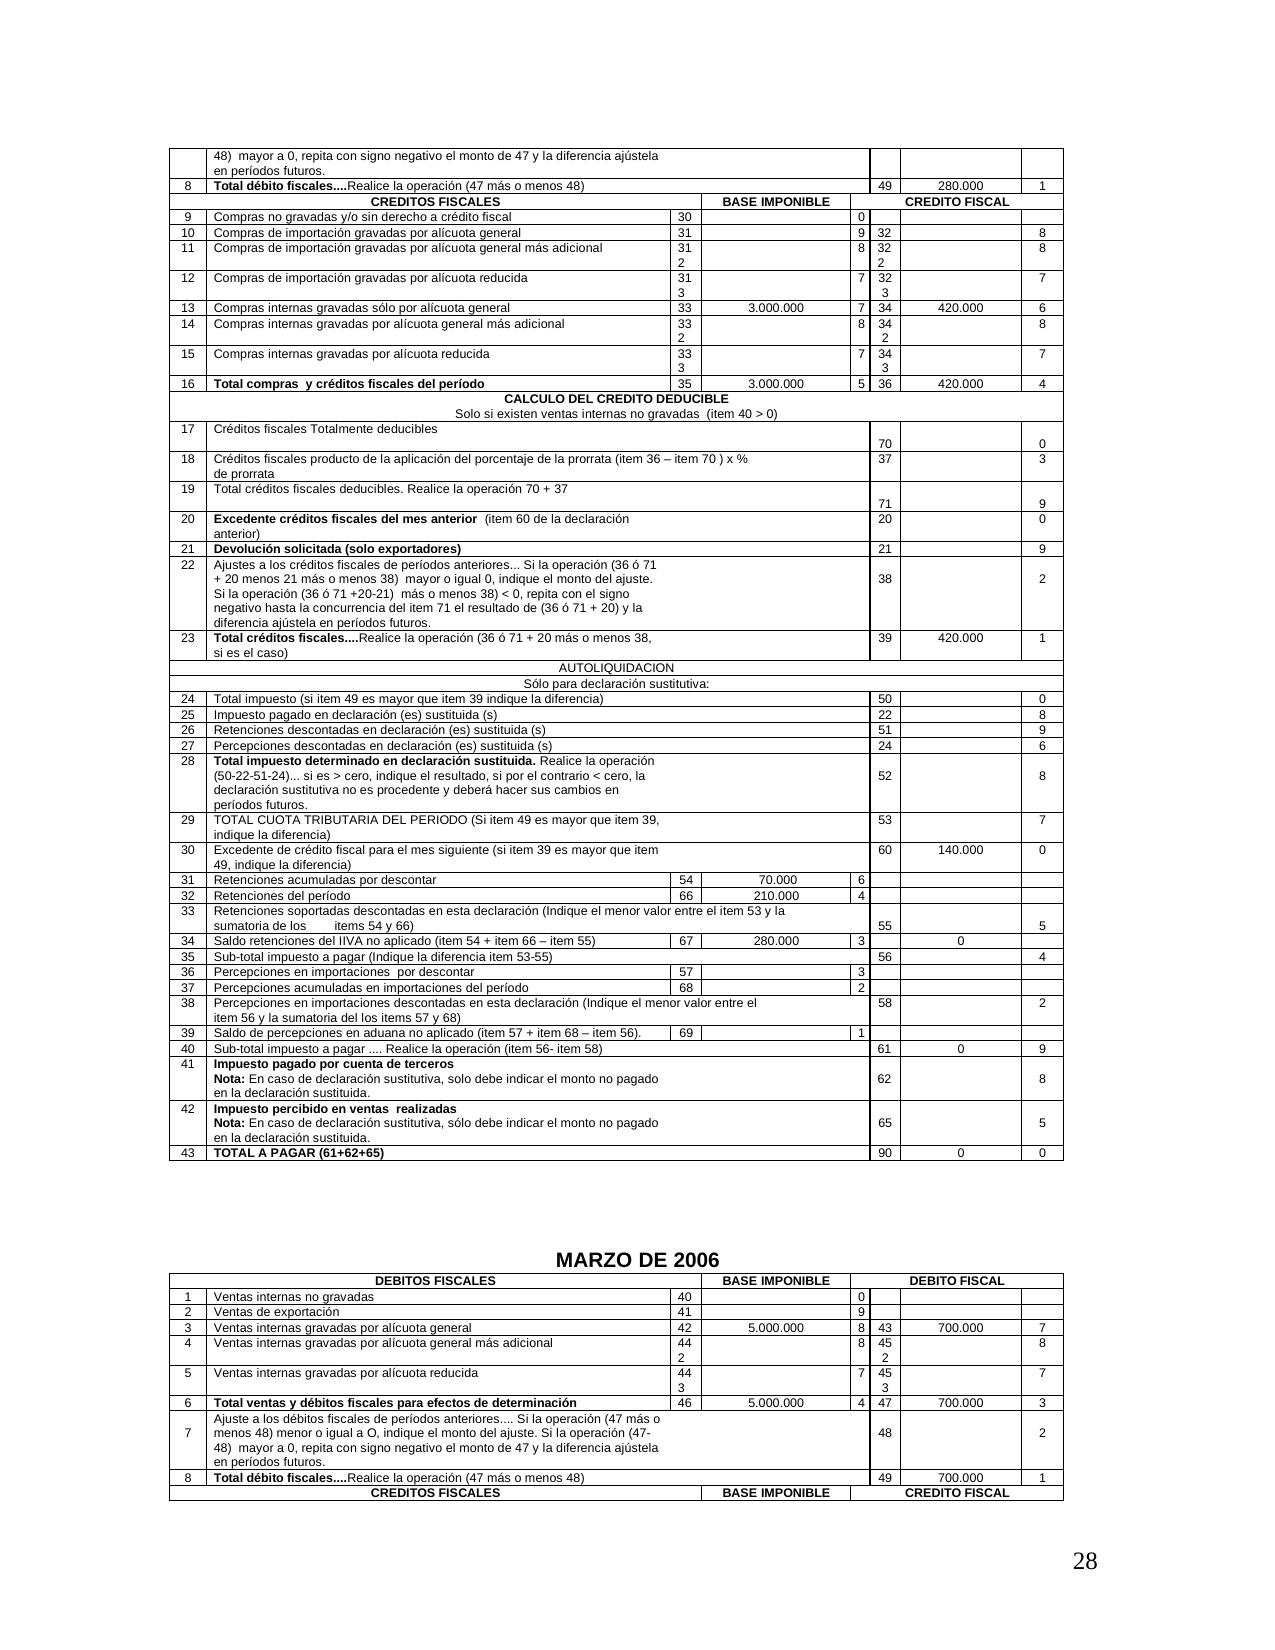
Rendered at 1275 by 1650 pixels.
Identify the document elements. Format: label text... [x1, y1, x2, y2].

table_cell CALCULO DEL CREDITO DEDUCIBLE Solo si existen ventas internas no gravadas (item 40 > 0) [170, 392, 1063, 421]
table_cell 0 [1022, 843, 1063, 872]
table_cell [702, 346, 850, 375]
table_cell Excedente créditos fiscales del mes anterior (item 60 de la declaración anterior) [207, 512, 670, 541]
table_cell 8 [851, 316, 869, 345]
table_cell 20 [170, 512, 206, 541]
table_cell 21 [170, 542, 206, 556]
table_cell [702, 1289, 850, 1303]
table_cell 7 [1022, 271, 1063, 300]
table_cell 46 [671, 1396, 701, 1410]
table_cell [901, 692, 1021, 706]
table_cell [670, 738, 702, 753]
table_cell 40 [671, 1289, 701, 1303]
table_cell 8 [851, 1320, 869, 1334]
table_cell Total débito fiscales....Realice la operación (47 más o menos 48) [207, 179, 670, 193]
table_cell Compras de importación gravadas por alícuota general más adicional [207, 241, 670, 270]
table_cell [851, 843, 869, 872]
table_cell [901, 723, 1021, 737]
table_cell Total impuesto (si item 49 es mayor que item 39 indique la diferencia) [207, 692, 670, 706]
table_cell 6 [851, 873, 869, 887]
table_cell 6 [170, 1396, 206, 1410]
table_cell [702, 949, 851, 964]
table_cell [767, 452, 797, 481]
table_cell 5 [851, 376, 869, 391]
table_cell [670, 149, 702, 178]
table_cell 57 [671, 965, 701, 979]
table_cell [702, 813, 851, 842]
table_cell [777, 996, 833, 1025]
table_cell Compras no gravadas y/o sin derecho a crédito fiscal [207, 210, 670, 224]
table_cell [851, 179, 869, 193]
table_cell [851, 1041, 869, 1056]
table_cell [702, 1411, 851, 1469]
table_cell 71 [871, 482, 900, 511]
table_cell [702, 692, 851, 706]
table_cell [702, 512, 851, 541]
table_cell 52 [871, 754, 900, 812]
table_cell 21 [871, 542, 900, 556]
table_cell 4 [851, 888, 869, 903]
table_cell [702, 723, 851, 737]
table_cell 0 [1022, 422, 1063, 451]
table_cell CREDITOS FISCALES [170, 194, 701, 209]
table_cell 8 [1022, 1057, 1063, 1100]
table_cell [871, 965, 900, 979]
table_cell Total compras y créditos fiscales del período [207, 376, 670, 391]
table_cell 31 [671, 225, 701, 240]
table_cell 7 [851, 271, 869, 300]
table_cell 33 [170, 904, 206, 933]
table_cell 66 [671, 888, 701, 903]
table_cell [702, 1470, 851, 1484]
table_cell [851, 631, 869, 660]
table_cell [702, 316, 850, 345]
table_cell [851, 1101, 869, 1145]
table_cell 69 [671, 1026, 701, 1040]
table_cell 9 [170, 210, 206, 224]
table_cell [702, 149, 851, 178]
table_cell Saldo retenciones del IIVA no aplicado (item 54 + item 66 – item 55) [207, 934, 670, 948]
table_cell 3.000.000 [702, 301, 850, 315]
table_cell [851, 422, 869, 451]
table_cell 43 [871, 1320, 900, 1334]
table_cell [670, 949, 702, 964]
table_cell Ajustes a los créditos fiscales de períodos anteriores... Si la operación (36 ó 71 + 20 menos 21 más o menos 38) mayor o igual 0, indique el monto del ajuste. Si la operación (36 ó 71 +20-21) más o menos 38) < 0, repita con el signo negativo hasta la concurrencia del item 71 el resultado de (36 ó 71 + 20) y la diferencia ajústela en períodos futuros. [207, 557, 670, 630]
table_cell Total débito fiscales....Realice la operación (47 más o menos 48) [207, 1470, 670, 1484]
table_cell [702, 631, 851, 660]
table_cell 31 [170, 873, 206, 887]
table_cell [901, 888, 1021, 903]
table_cell 61 [871, 1041, 900, 1056]
table_cell 2 [1022, 996, 1063, 1025]
table_cell [901, 452, 1021, 481]
table_cell [702, 1146, 851, 1160]
table_cell [702, 707, 851, 722]
table_cell [670, 1041, 702, 1056]
table_cell 16 [170, 376, 206, 391]
table_cell 420.000 [901, 376, 1021, 391]
table_cell [702, 179, 851, 193]
table_cell 8 [1022, 1336, 1063, 1364]
table_cell Excedente de crédito fiscal para el mes siguiente (si item 39 es mayor que item 49, indique la diferencia) [207, 843, 670, 872]
table_cell 29 [170, 813, 206, 842]
table_cell 67 [671, 934, 701, 948]
table_cell [702, 482, 851, 511]
table_cell [827, 904, 851, 933]
table_cell AUTOLIQUIDACION [170, 661, 1063, 675]
table_cell [901, 1057, 1021, 1100]
table_cell Sub-total impuesto a pagar (Indique la diferencia item 53-55) [207, 949, 670, 964]
table_cell [851, 949, 869, 964]
table_cell [702, 422, 851, 451]
table_cell [901, 996, 1021, 1025]
table_cell 8 [1022, 316, 1063, 345]
table_cell Ajuste a los débitos fiscales de períodos anteriores.... Si la operación (47 más o menos 48) menor o igual a O, indique el monto del ajuste. Si la operación (47-48) mayor a 0, repita con signo negativo el monto de 47 y la diferencia ajústela en períodos futuros. [207, 1411, 670, 1469]
table_cell 15 [170, 346, 206, 375]
table_cell 54 [671, 873, 701, 887]
table_cell 90 [871, 1146, 900, 1160]
table_cell 70.000 [702, 873, 850, 887]
table_cell [1022, 873, 1063, 887]
table_cell [670, 542, 702, 556]
table_cell 5.000.000 [702, 1320, 850, 1334]
table_cell Devolución solicitada (solo exportadores) [207, 542, 670, 556]
table_cell [901, 1026, 1021, 1040]
table_cell [702, 754, 851, 812]
table_cell Retenciones descontadas en declaración (es) sustituida (s) [207, 723, 670, 737]
table_cell Impuesto percibido en ventas realizadas Nota: En caso de declaración sustitutiva, sólo debe indicar el monto no pagado en la declaración sustituida. [207, 1101, 670, 1145]
table_cell [702, 557, 851, 630]
table_cell 12 [170, 271, 206, 300]
table_cell [797, 452, 851, 481]
table_cell TOTAL A PAGAR (61+62+65) [207, 1146, 670, 1160]
table_cell 443 [671, 1366, 701, 1394]
table_cell 0 [1022, 512, 1063, 541]
table_cell [1022, 1305, 1063, 1319]
table_cell [901, 225, 1021, 240]
table_cell [901, 316, 1021, 345]
table_cell [702, 980, 850, 995]
table_cell [670, 482, 702, 511]
table_cell 33 [671, 301, 701, 315]
table_cell 28 [170, 754, 206, 812]
table_cell 9 [851, 1305, 869, 1319]
table_cell [901, 813, 1021, 842]
table_cell [851, 452, 869, 481]
table_cell 420.000 [901, 301, 1021, 315]
table_header DEBITO FISCAL [851, 1274, 1063, 1288]
table_cell [851, 557, 869, 630]
table_cell 30 [170, 843, 206, 872]
table_cell [702, 225, 850, 240]
table_cell [901, 346, 1021, 375]
table_cell [702, 1336, 850, 1364]
table_cell 35 [170, 949, 206, 964]
table_cell [702, 965, 850, 979]
table_cell [833, 996, 851, 1025]
table_cell 53 [871, 813, 900, 842]
table_cell Sub-total impuesto a pagar .... Realice la operación (item 56- item 58) [207, 1041, 670, 1056]
text MARZO DE 2006 [177, 1248, 1098, 1272]
table_cell 9 [1022, 723, 1063, 737]
table_cell Ventas internas gravadas por alícuota general [207, 1320, 670, 1334]
table_cell 4 [1022, 376, 1063, 391]
table_cell [670, 512, 702, 541]
table_cell [871, 1289, 900, 1303]
table_cell 1 [1022, 179, 1063, 193]
table_cell [901, 210, 1021, 224]
table_cell [670, 557, 702, 630]
table_cell 0 [851, 210, 869, 224]
table_cell 27 [170, 738, 206, 753]
table_cell Percepciones descontadas en declaración (es) sustituida (s) [207, 738, 670, 753]
table_cell [901, 149, 1021, 178]
table_cell [702, 1101, 851, 1145]
table_cell [670, 692, 702, 706]
table_cell [1022, 934, 1063, 948]
table_cell Ventas de exportación [207, 1305, 670, 1319]
table_cell Ventas internas gravadas por alícuota general más adicional [207, 1336, 670, 1364]
table_cell [901, 980, 1021, 995]
table_cell [670, 813, 702, 842]
table_cell [851, 1411, 869, 1469]
table_cell [670, 422, 702, 451]
table_cell 8 [1022, 241, 1063, 270]
table_cell Sólo para declaración sustitutiva: [170, 676, 1063, 691]
table_cell 42 [170, 1101, 206, 1145]
table_cell [901, 707, 1021, 722]
table_cell 7 [1022, 346, 1063, 375]
table_cell 1 [851, 1026, 869, 1040]
table_cell 343 [871, 346, 900, 375]
table_cell 49 [871, 1470, 900, 1484]
table_cell [702, 271, 850, 300]
table_cell [851, 512, 869, 541]
table_cell [871, 980, 900, 995]
table_cell [670, 1146, 702, 1160]
table_cell 4 [170, 1336, 206, 1364]
table_cell [851, 542, 869, 556]
table_header DEBITOS FISCALES [170, 1274, 701, 1288]
table_cell [901, 482, 1021, 511]
table_cell 47 [871, 1396, 900, 1410]
table_cell Compras internas gravadas por alícuota reducida [207, 346, 670, 375]
table_cell 18 [170, 452, 206, 481]
table_cell 62 [871, 1057, 900, 1100]
table_cell 5 [1022, 1101, 1063, 1145]
table_cell 49 [871, 179, 900, 193]
table_cell 3 [851, 934, 869, 948]
table_cell 0 [901, 1146, 1021, 1160]
table_cell [851, 738, 869, 753]
table_cell 452 [871, 1336, 900, 1364]
table_cell 3 [1022, 452, 1063, 481]
table_cell 140.000 [901, 843, 1021, 872]
table_cell Ventas internas gravadas por alícuota reducida [207, 1366, 670, 1394]
table_cell TOTAL CUOTA TRIBUTARIA DEL PERIODO (Si item 49 es mayor que item 39, indique la diferencia) [207, 813, 670, 842]
table_cell 7 [170, 1411, 206, 1469]
table_cell 37 [170, 980, 206, 995]
table_cell 6 [1022, 301, 1063, 315]
table_cell 36 [170, 965, 206, 979]
table_cell [901, 754, 1021, 812]
table_cell [871, 1305, 900, 1319]
table_cell [901, 949, 1021, 964]
table_cell [901, 1411, 1021, 1469]
table_cell 9 [1022, 542, 1063, 556]
table_cell 22 [170, 557, 206, 630]
table_cell 332 [671, 316, 701, 345]
table_cell [670, 1470, 702, 1484]
table_cell 56 [871, 949, 900, 964]
table_cell 39 [170, 1026, 206, 1040]
table_cell Total impuesto determinado en declaración sustituida. Realice la operación (50-22-51-24)... si es > cero, indique el resultado, si por el contrario < cero, la declaración sustitutiva no es procedente y deberá hacer sus cambios en períodos futuros. [207, 754, 670, 812]
table_cell Retenciones soportadas descontadas en esta declaración (Indique el menor valor entre el item 53 y la sumatoria de los items 54 y 66) [207, 904, 810, 933]
table_cell [851, 482, 869, 511]
table_cell [851, 692, 869, 706]
table_cell [702, 241, 850, 270]
table_cell CREDITO FISCAL [851, 194, 1063, 209]
table_cell [901, 1101, 1021, 1145]
table_cell 7 [851, 346, 869, 375]
table_cell [901, 904, 1021, 933]
table_cell 0 [1022, 1146, 1063, 1160]
table_cell 700.000 [901, 1320, 1021, 1334]
table_cell [702, 738, 851, 753]
table_cell Percepciones acumuladas en importaciones del período [207, 980, 670, 995]
table_cell 3 [1022, 1396, 1063, 1410]
table_cell [851, 723, 869, 737]
table_cell 13 [170, 301, 206, 315]
table_cell 313 [671, 271, 701, 300]
table_cell 48 [871, 1411, 900, 1469]
table_cell [901, 422, 1021, 451]
table_cell Retenciones del período [207, 888, 670, 903]
table_cell 9 [851, 225, 869, 240]
table_cell [170, 149, 206, 178]
table_cell [1022, 888, 1063, 903]
table_cell 700.000 [901, 1470, 1021, 1484]
table_cell 24 [871, 738, 900, 753]
table_cell [901, 542, 1021, 556]
table_cell 30 [671, 210, 701, 224]
table_cell [901, 738, 1021, 753]
table_cell 0 [901, 934, 1021, 948]
table_cell 2 [1022, 1411, 1063, 1469]
table_cell 65 [871, 1101, 900, 1145]
table_cell 1 [1022, 1470, 1063, 1484]
table_cell 442 [671, 1336, 701, 1364]
table_cell Retenciones acumuladas por descontar [207, 873, 670, 887]
table_cell 43 [170, 1146, 206, 1160]
table_cell 17 [170, 422, 206, 451]
table_cell 19 [170, 482, 206, 511]
table_cell 8 [851, 1336, 869, 1364]
table_cell [810, 904, 827, 933]
table_cell [670, 754, 702, 812]
table_cell 70 [871, 422, 900, 451]
table_cell Ventas internas no gravadas [207, 1289, 670, 1303]
table_cell [1022, 149, 1063, 178]
table_cell 3 [170, 1320, 206, 1334]
table_cell 23 [170, 631, 206, 660]
table_cell [702, 1057, 851, 1100]
table_cell 11 [170, 241, 206, 270]
table_cell 9 [1022, 482, 1063, 511]
table_cell [1022, 1289, 1063, 1303]
table_cell 32 [170, 888, 206, 903]
table_cell 60 [871, 843, 900, 872]
table_cell 50 [871, 692, 900, 706]
table_cell 35 [671, 376, 701, 391]
table_cell 5.000.000 [702, 1396, 850, 1410]
table_cell [1022, 1026, 1063, 1040]
table_cell 7 [851, 1366, 869, 1394]
table_cell [901, 557, 1021, 630]
table_cell 32 [871, 225, 900, 240]
table_cell 1 [170, 1289, 206, 1303]
table_cell 210.000 [702, 888, 850, 903]
table_cell Total créditos fiscales deducibles. Realice la operación 70 + 37 [207, 482, 670, 511]
table_cell 34 [871, 301, 900, 315]
table_cell [851, 149, 869, 178]
table_cell 0 [851, 1289, 869, 1303]
table_cell 36 [871, 376, 900, 391]
table_cell 322 [871, 241, 900, 270]
table_cell [901, 1305, 1021, 1319]
table_cell [670, 843, 702, 872]
table_cell 8 [1022, 225, 1063, 240]
table_cell CREDITO FISCAL [851, 1486, 1063, 1500]
table_cell 323 [871, 271, 900, 300]
table_cell 7 [1022, 1366, 1063, 1394]
table_cell [670, 1057, 702, 1100]
table_cell [871, 1026, 900, 1040]
table_cell 38 [871, 557, 900, 630]
table_cell 4 [1022, 949, 1063, 964]
table_cell [702, 1305, 850, 1319]
table_cell [851, 1057, 869, 1100]
table_cell 8 [1022, 754, 1063, 812]
table_cell 3.000.000 [702, 376, 850, 391]
table_cell 4 [851, 1396, 869, 1410]
table_cell [1022, 965, 1063, 979]
table_cell 700.000 [901, 1396, 1021, 1410]
table_cell [851, 1470, 869, 1484]
table_cell 7 [1022, 813, 1063, 842]
table_cell 22 [871, 707, 900, 722]
table_cell Impuesto pagado por cuenta de terceros Nota: En caso de declaración sustitutiva, solo debe indicar el monto no pagado en la declaración sustituida. [207, 1057, 670, 1100]
table_cell [901, 241, 1021, 270]
table_cell Percepciones en importaciones descontadas en esta declaración (Indique el menor valor entre el item 56 y la sumatoria del los items 57 y 68) [207, 996, 777, 1025]
table_cell 8 [851, 241, 869, 270]
table_cell [871, 934, 900, 948]
table_cell 8 [1022, 707, 1063, 722]
table_cell [702, 1026, 850, 1040]
table_cell CREDITOS FISCALES [170, 1486, 701, 1500]
table_cell [702, 1366, 850, 1394]
table_cell 5 [170, 1366, 206, 1394]
table_cell 9 [1022, 1041, 1063, 1056]
table_cell [901, 1336, 1021, 1364]
table_cell [871, 210, 900, 224]
table_cell [702, 210, 850, 224]
table_cell 24 [170, 692, 206, 706]
table_cell 280.000 [702, 934, 850, 948]
table_cell [670, 179, 702, 193]
table_cell [670, 723, 702, 737]
table_cell 39 [871, 631, 900, 660]
table_cell 8 [170, 179, 206, 193]
table_cell 0 [1022, 692, 1063, 706]
table_cell [702, 542, 851, 556]
table_cell [871, 149, 900, 178]
table_cell [851, 904, 869, 933]
table_cell [851, 813, 869, 842]
table_cell [901, 1289, 1021, 1303]
table_cell 7 [1022, 1320, 1063, 1334]
table_cell 312 [671, 241, 701, 270]
table_cell [851, 1146, 869, 1160]
table_cell 58 [871, 996, 900, 1025]
table_cell 0 [901, 1041, 1021, 1056]
table_cell 280.000 [901, 179, 1021, 193]
table_cell 34 [170, 934, 206, 948]
table_cell Compras de importación gravadas por alícuota reducida [207, 271, 670, 300]
table_cell [670, 1411, 702, 1469]
table_cell Total ventas y débitos fiscales para efectos de determinación [207, 1396, 670, 1410]
table_cell Total créditos fiscales....Realice la operación (36 ó 71 + 20 más o menos 38, si es el caso) [207, 631, 670, 660]
table_cell 38 [170, 996, 206, 1025]
table_cell [871, 873, 900, 887]
table_cell [1022, 210, 1063, 224]
table_cell Saldo de percepciones en aduana no aplicado (item 57 + item 68 – item 56). [207, 1026, 670, 1040]
table_cell Compras internas gravadas sólo por alícuota general [207, 301, 670, 315]
table_cell 420.000 [901, 631, 1021, 660]
table_cell BASE IMPONIBLE [702, 194, 850, 209]
table_cell [851, 996, 869, 1025]
table_cell 51 [871, 723, 900, 737]
table_cell [871, 888, 900, 903]
table_cell [670, 631, 702, 660]
table_cell 26 [170, 723, 206, 737]
table_cell 8 [170, 1470, 206, 1484]
table_cell 333 [671, 346, 701, 375]
table_cell [901, 1366, 1021, 1394]
table_cell 37 [871, 452, 900, 481]
table_header BASE IMPONIBLE [702, 1274, 850, 1288]
table_cell Impuesto pagado en declaración (es) sustituida (s) [207, 707, 670, 722]
table_cell 55 [871, 904, 900, 933]
table_cell 20 [871, 512, 900, 541]
table_cell Compras de importación gravadas por alícuota general [207, 225, 670, 240]
table_cell Compras internas gravadas por alícuota general más adicional [207, 316, 670, 345]
table_cell 3 [851, 965, 869, 979]
table_cell [1022, 980, 1063, 995]
table_cell Percepciones en importaciones por descontar [207, 965, 670, 979]
table_cell 7 [851, 301, 869, 315]
table_cell [702, 1041, 851, 1056]
table_cell 14 [170, 316, 206, 345]
table_cell 68 [671, 980, 701, 995]
table_cell [670, 1101, 702, 1145]
table_cell 6 [1022, 738, 1063, 753]
table_cell [901, 512, 1021, 541]
table_cell Créditos fiscales Totalmente deducibles [207, 422, 670, 451]
table_cell [901, 873, 1021, 887]
table_cell [851, 707, 869, 722]
table_cell 453 [871, 1366, 900, 1394]
table_cell 1 [1022, 631, 1063, 660]
table_cell [901, 271, 1021, 300]
table_cell 342 [871, 316, 900, 345]
table_cell 2 [1022, 557, 1063, 630]
table_cell 48) mayor a 0, repita con signo negativo el monto de 47 y la diferencia ajústela en períodos futuros. [207, 149, 670, 178]
table_cell 10 [170, 225, 206, 240]
table_cell [901, 965, 1021, 979]
table_cell 2 [851, 980, 869, 995]
table_cell 40 [170, 1041, 206, 1056]
table_cell Créditos fiscales producto de la aplicación del porcentaje de la prorrata (item 36 – item 70 ) x % de prorrata [207, 452, 767, 481]
table_cell 41 [671, 1305, 701, 1319]
table_cell 42 [671, 1320, 701, 1334]
table_cell 5 [1022, 904, 1063, 933]
table_cell 2 [170, 1305, 206, 1319]
table_cell [851, 754, 869, 812]
table_cell [670, 707, 702, 722]
table_cell 41 [170, 1057, 206, 1100]
table_cell BASE IMPONIBLE [702, 1486, 850, 1500]
table_cell [702, 843, 851, 872]
table_cell 25 [170, 707, 206, 722]
